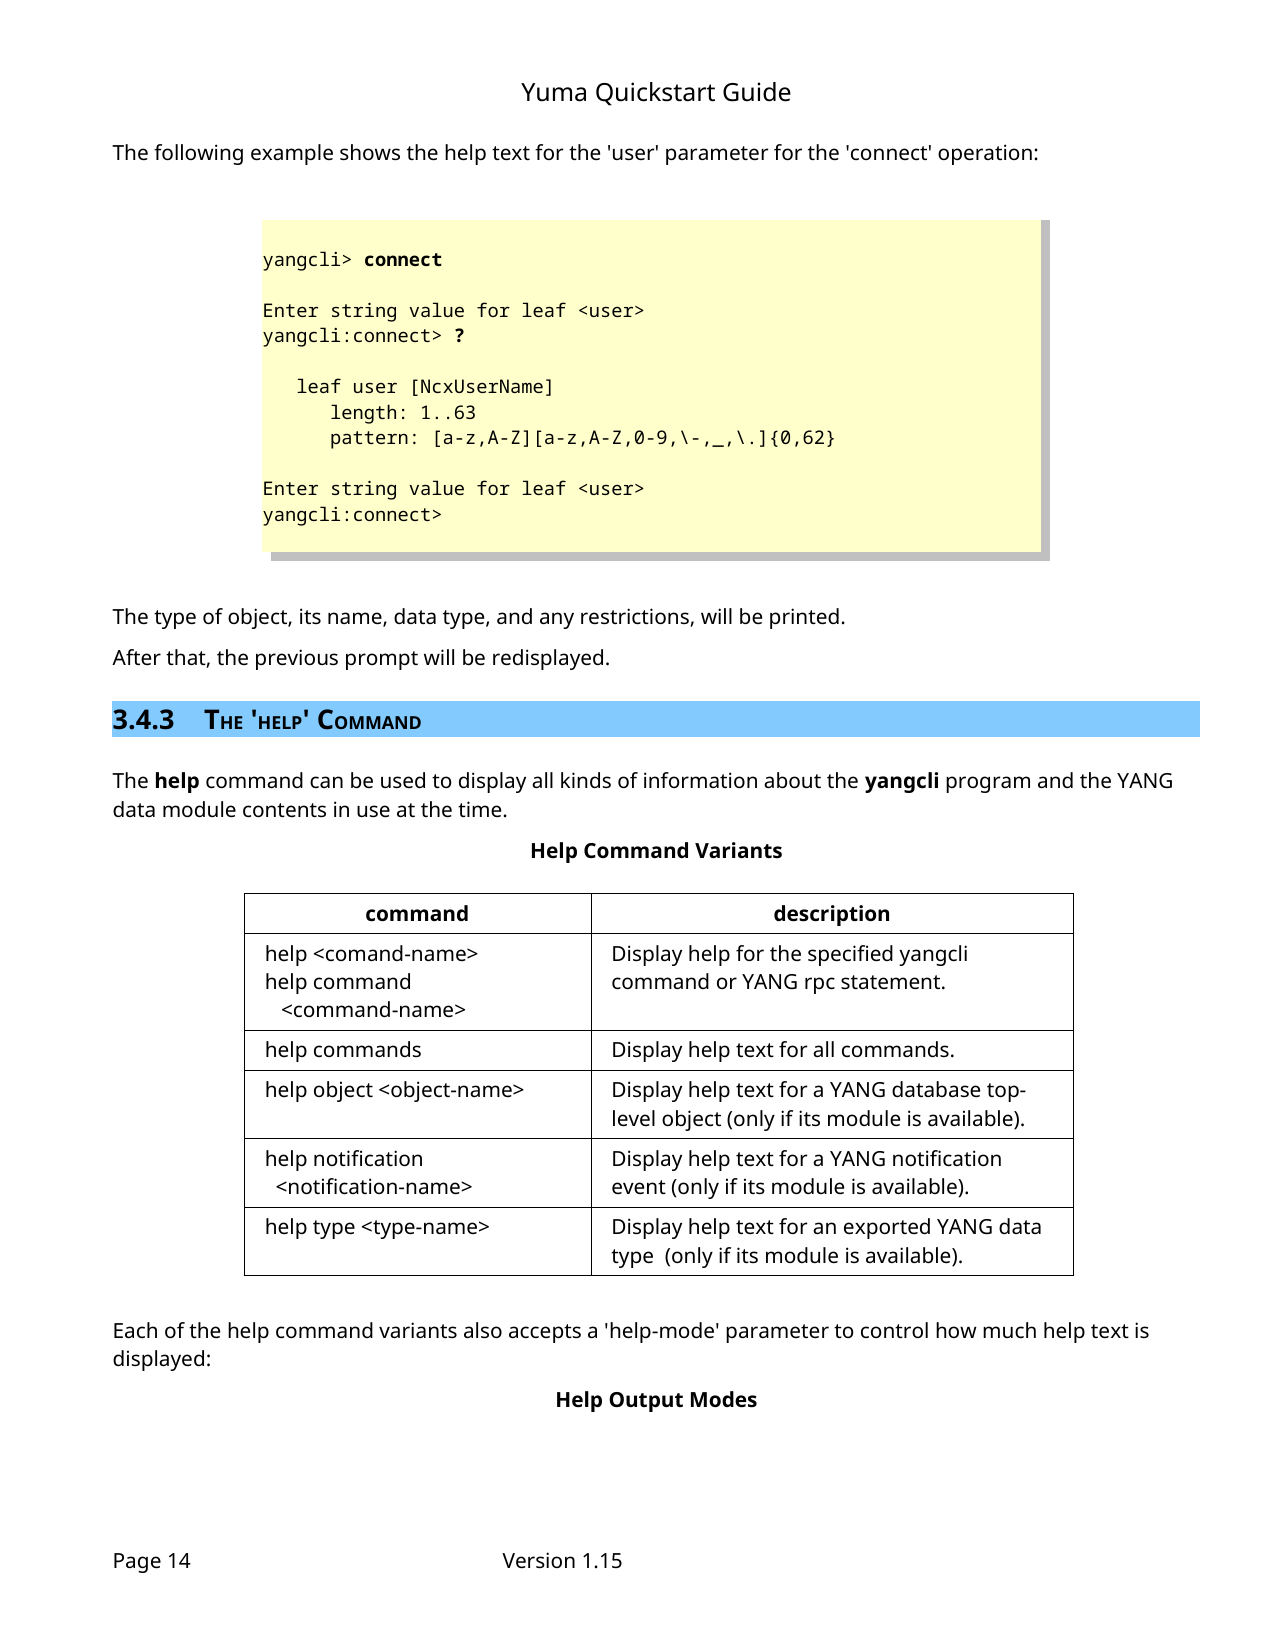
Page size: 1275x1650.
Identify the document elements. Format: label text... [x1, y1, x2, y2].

text yangcli:connect> ? [262, 322, 1041, 348]
text leaf user [NcxUserName] [262, 373, 1041, 399]
text yangcli:connect> [262, 501, 1041, 527]
text Enter string value for leaf <user> [262, 297, 1041, 322]
subtitle The 'help' Command [112, 701, 1200, 737]
table_cell help type <type-name> [245, 1208, 591, 1275]
subtitle Help Output Modes [127, 1386, 1185, 1414]
text yangcli> connect [262, 246, 1041, 271]
table_cell help notification <notification-name> [245, 1139, 591, 1207]
table_cell help <comand-name> help command <command-name> [245, 934, 591, 1030]
text The following example shows the help text for the 'user' parameter for the 'connect' operation: [112, 138, 1200, 167]
table_header description [592, 894, 1073, 933]
table_header command [245, 894, 591, 933]
table_cell help commands [245, 1031, 591, 1070]
text After that, the previous prompt will be redisplayed. [112, 643, 1200, 671]
text length: 1..63 [262, 399, 1041, 424]
table_cell Display help text for an exported YANG data type (only if its module is available). [592, 1208, 1073, 1275]
table_cell Display help text for a YANG database top-level object (only if its module is available). [592, 1071, 1073, 1138]
subtitle Help Command Variants [127, 836, 1185, 864]
table_cell help object <object-name> [245, 1071, 591, 1138]
table_cell Display help text for all commands. [592, 1031, 1073, 1070]
text Enter string value for leaf <user> [262, 476, 1041, 501]
table_cell Display help for the specified yangcli command or YANG rpc statement. [592, 934, 1073, 1030]
text The type of object, its name, data type, and any restrictions, will be printed. [112, 602, 1200, 631]
text Each of the help command variants also accepts a 'help-mode' parameter to control how much help text is displayed: [112, 1316, 1200, 1373]
text pattern: [a-z,A-Z][a-z,A-Z,0-9,\-,_,\.]{0,62} [262, 424, 1041, 450]
table_cell Display help text for a YANG notification event (only if its module is available). [592, 1139, 1073, 1207]
text The help command can be used to display all kinds of information about the yangcli program and the YANG data module contents in use at the time. [112, 767, 1200, 823]
